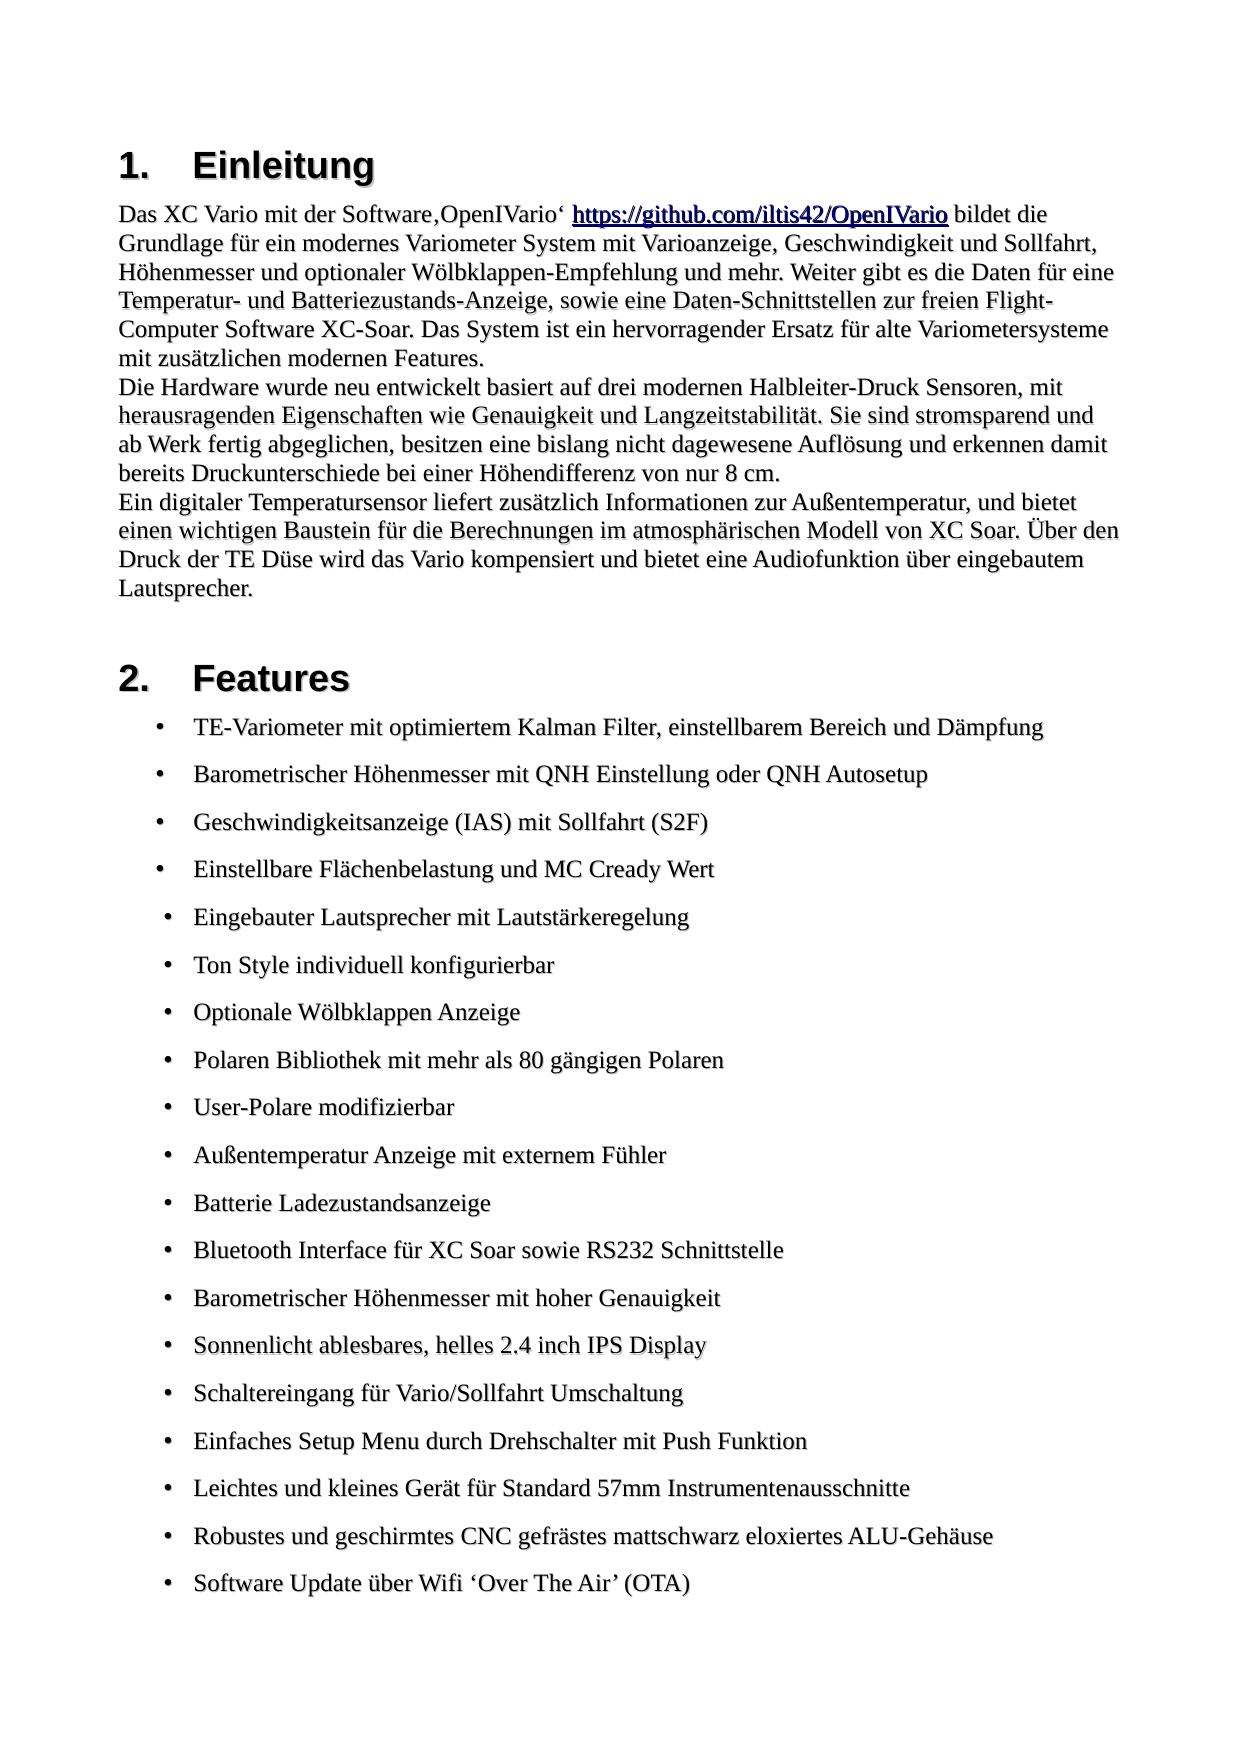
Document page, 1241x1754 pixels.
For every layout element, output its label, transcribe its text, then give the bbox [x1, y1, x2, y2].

list Einfaches Setup Menu durch Drehschalter mit Push Funktion [164, 1426, 1122, 1454]
list TE-Variometer mit optimiertem Kalman Filter, einstellbarem Bereich und Dämpfung [156, 712, 1122, 740]
text Ein digitaler Temperatursensor liefert zusätzlich Informationen zur Außentemperatur, und bietet einen wichtigen Baustein für die Berechnungen im atmosphärischen Modell von XC Soar. Über den Druck der TE Düse wird das Vario kompensiert und bietet eine Audiofunktion über eingebautem Lautsprecher. [118, 487, 1122, 602]
text Die Hardware wurde neu entwickelt basiert auf drei modernen Halbleiter-Druck Sensoren, mit herausragenden Eigenschaften wie Genauigkeit und Langzeitstabilität. Sie sind stromsparend und ab Werk fertig abgeglichen, besitzen eine bislang nicht dagewesene Auflösung und erkennen damit bereits Druckunterschiede bei einer Höhendifferenz von nur 8 cm. [118, 372, 1122, 487]
list Geschwindigkeitsanzeige (IAS) mit Sollfahrt (S2F) [156, 807, 1122, 836]
list Bluetooth Interface für XC Soar sowie RS232 Schnittstelle [164, 1235, 1122, 1264]
list Robustes und geschirmtes CNC gefrästes mattschwarz eloxiertes ALU-Gehäuse [164, 1521, 1122, 1550]
list Optionale Wölbklappen Anzeige [164, 997, 1122, 1026]
list Batterie Ladezustandsanzeige [164, 1188, 1122, 1216]
list Außentemperatur Anzeige mit externem Fühler [164, 1140, 1122, 1169]
list Schaltereingang für Vario/Sollfahrt Umschaltung [164, 1378, 1122, 1407]
list User-Polare modifizierbar [164, 1092, 1122, 1121]
subtitle Einleitung [118, 143, 1122, 187]
list Sonnenlicht ablesbares, helles 2.4 inch IPS Display [164, 1331, 1122, 1359]
list Software Update über Wifi ‘Over The Air’ (OTA) [164, 1568, 1122, 1597]
text Das XC Vario mit der Software‚OpenIVario‘ https://github.com/iltis42/OpenIVario bildet die Grundlage für ein modernes Variometer System mit Varioanzeige, Geschwindigkeit und Sollfahrt, Höhenmesser und optionaler Wölbklappen-Empfehlung und mehr. Weiter gibt es die Daten für eine Temperatur- und Batteriezustands-Anzeige, sowie eine Daten-Schnittstellen zur freien Flight-Computer Software XC-Soar. Das System ist ein hervorragender Ersatz für alte Variometersysteme mit zusätzlichen modernen Features. [118, 199, 1122, 372]
list Leichtes und kleines Gerät für Standard 57mm Instrumentenausschnitte [164, 1473, 1122, 1502]
list Polaren Bibliothek mit mehr als 80 gängigen Polaren [164, 1045, 1122, 1074]
list Einstellbare Flächenbelastung und MC Cready Wert [156, 854, 1122, 883]
subtitle Features [118, 656, 1122, 699]
list Eingebauter Lautsprecher mit Lautstärkeregelung [164, 902, 1122, 931]
list Barometrischer Höhenmesser mit hoher Genauigkeit [164, 1283, 1122, 1312]
list Barometrischer Höhenmesser mit QNH Einstellung oder QNH Autosetup [156, 759, 1122, 788]
list Ton Style individuell konfigurierbar [164, 950, 1122, 978]
